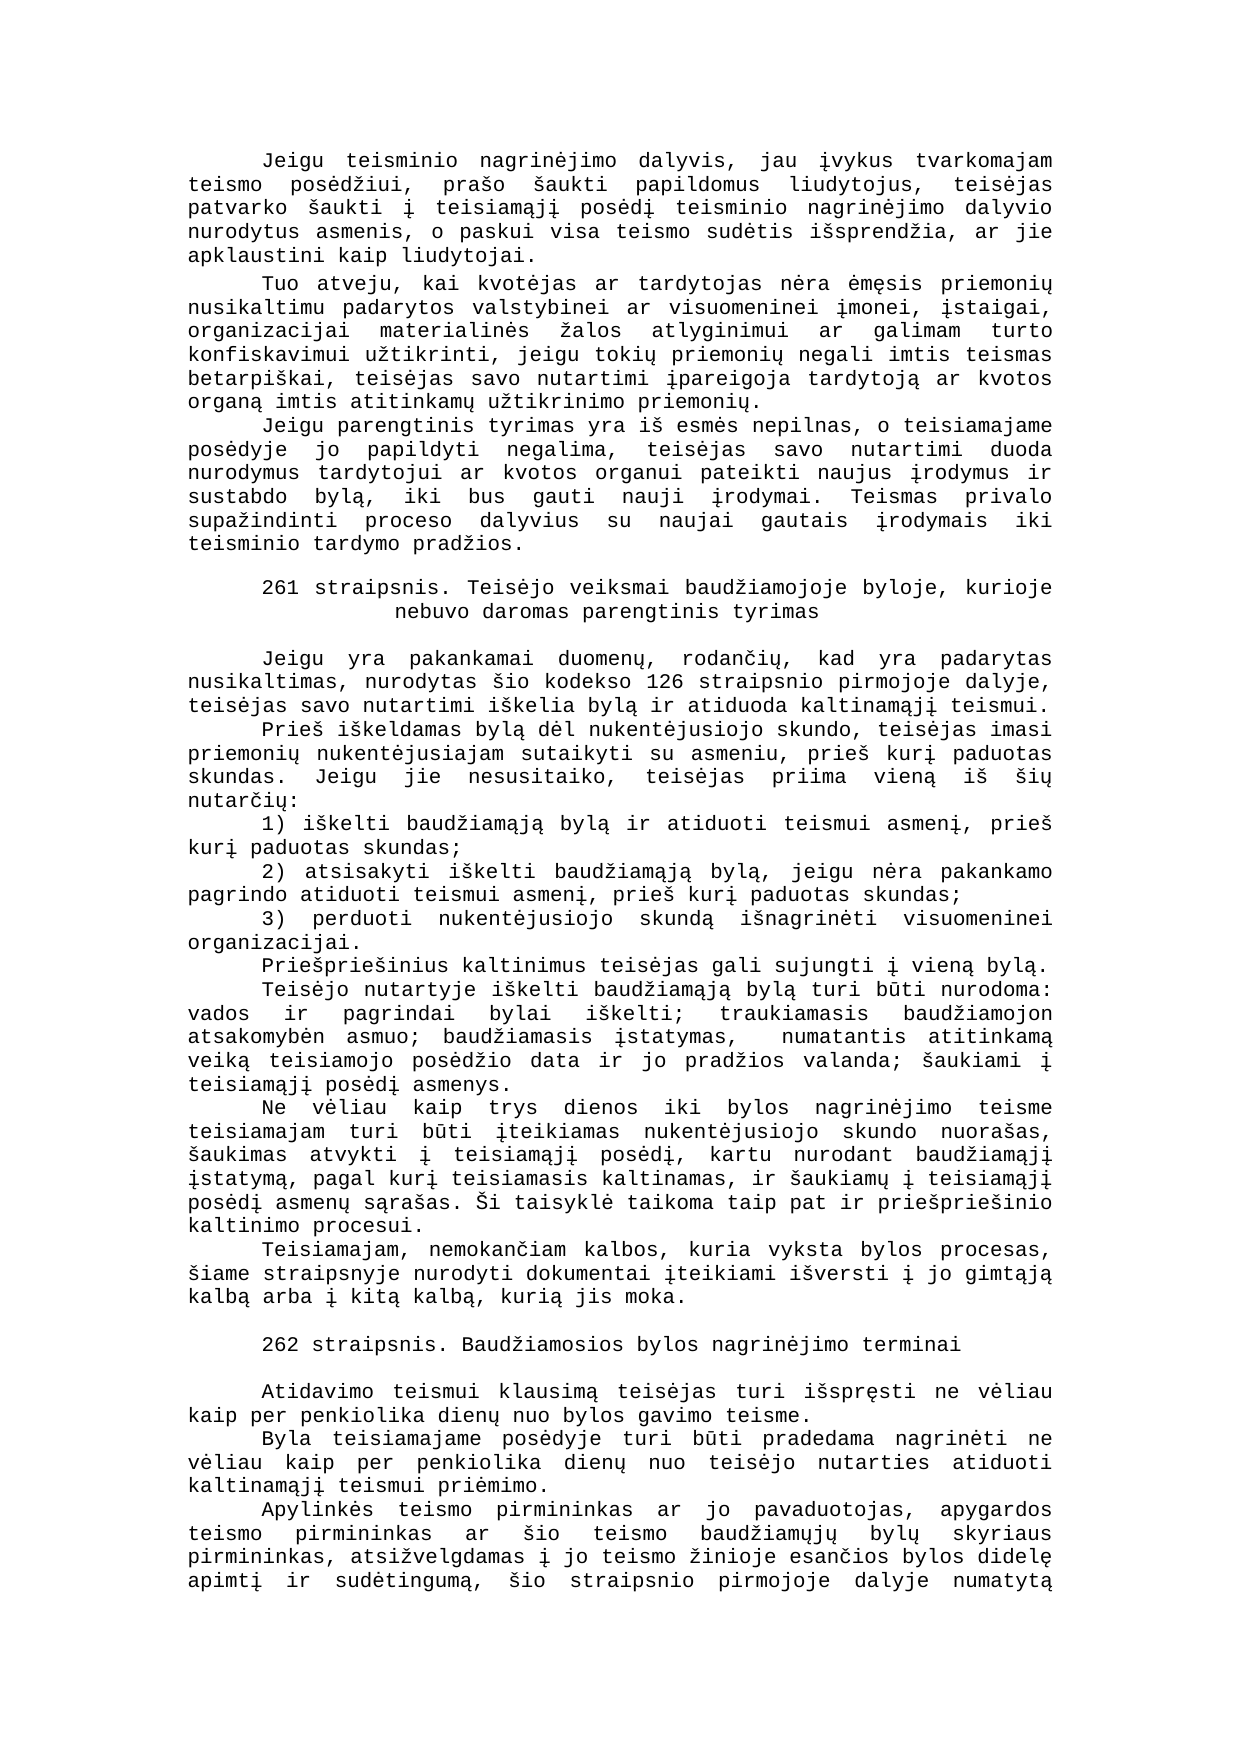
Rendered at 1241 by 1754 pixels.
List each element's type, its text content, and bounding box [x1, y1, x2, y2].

text Teisėjo nutartyje iškelti baudžiamąją bylą turi būti nurodoma: vados ir pagrindai bylai iškelti; traukiamasis baudžiamojon atsakomybėn asmuo; baudžiamasis įstatymas, numatantis atitinkamą veiką teisiamojo posėdžio data ir jo pradžios valanda; šaukiami į teisiamąjį posėdį asmenys. [187, 979, 1053, 1097]
text Teisiamajam, nemokančiam kalbos, kuria vyksta bylos procesas, šiame straipsnyje nurodyti dokumentai įteikiami išversti į jo gimtąją kalbą arba į kitą kalbą, kurią jis moka. [187, 1239, 1053, 1310]
text Ne vėliau kaip trys dienos iki bylos nagrinėjimo teisme teisiamajam turi būti įteikiamas nukentėjusiojo skundo nuorašas, šaukimas atvykti į teisiamąjį posėdį, kartu nurodant baudžiamąjį įstatymą, pagal kurį teisiamasis kaltinamas, ir šaukiamų į teisiamąjį posėdį asmenų sąrašas. Ši taisyklė taikoma taip pat ir priešpriešinio kaltinimo procesui. [187, 1097, 1053, 1239]
text 1) iškelti baudžiamąją bylą ir atiduoti teismui asmenį, prieš kurį paduotas skundas; [187, 813, 1053, 861]
text Apylinkės teismo pirmininkas ar jo pavaduotojas, apygardos teismo pirmininkas ar šio teismo baudžiamųjų bylų skyriaus pirmininkas, atsižvelgdamas į jo teismo žinioje esančios bylos didelę apimtį ir sudėtingumą, šio straipsnio pirmojoje dalyje numatytą [187, 1499, 1053, 1594]
text Jeigu yra pakankamai duomenų, rodančių, kad yra padarytas nusikaltimas, nurodytas šio kodekso 126 straipsnio pirmojoje dalyje, teisėjas savo nutartimi iškelia bylą ir atiduoda kaltinamąjį teismui. [187, 648, 1053, 719]
text 262 straipsnis. Baudžiamosios bylos nagrinėjimo terminai [187, 1334, 1053, 1357]
text Byla teisiamajame posėdyje turi būti pradedama nagrinėti ne vėliau kaip per penkiolika dienų nuo teisėjo nutarties atiduoti kaltinamąjį teismui priėmimo. [187, 1428, 1053, 1499]
text Atidavimo teismui klausimą teisėjas turi išspręsti ne vėliau kaip per penkiolika dienų nuo bylos gavimo teisme. [187, 1381, 1053, 1428]
text Tuo atveju, kai kvotėjas ar tardytojas nėra ėmęsis priemonių nusikaltimu padarytos valstybinei ar visuomeninei įmonei, įstaigai, organizacijai materialinės žalos atlyginimui ar galimam turto konfiskavimui užtikrinti, jeigu tokių priemonių negali imtis teismas betarpiškai, teisėjas savo nutartimi įpareigoja tardytoją ar kvotos organą imtis atitinkamų užtikrinimo priemonių. [187, 273, 1053, 415]
text 261 straipsnis. Teisėjo veiksmai baudžiamojoje byloje, kurioje nebuvo daromas parengtinis tyrimas [261, 577, 1053, 624]
text 2) atsisakyti iškelti baudžiamąją bylą, jeigu nėra pakankamo pagrindo atiduoti teismui asmenį, prieš kurį paduotas skundas; [187, 861, 1053, 908]
text Jeigu parengtinis tyrimas yra iš esmės nepilnas, o teisiamajame posėdyje jo papildyti negalima, teisėjas savo nutartimi duoda nurodymus tardytojui ar kvotos organui pateikti naujus įrodymus ir sustabdo bylą, iki bus gauti nauji įrodymai. Teismas privalo supažindinti proceso dalyvius su naujai gautais įrodymais iki teisminio tardymo pradžios. [187, 415, 1053, 557]
text Jeigu teisminio nagrinėjimo dalyvis, jau įvykus tvarkomajam teismo posėdžiui, prašo šaukti papildomus liudytojus, teisėjas patvarko šaukti į teisiamąjį posėdį teisminio nagrinėjimo dalyvio nurodytus asmenis, o paskui visa teismo sudėtis išsprendžia, ar jie apklaustini kaip liudytojai. [187, 150, 1053, 268]
text Priešpriešinius kaltinimus teisėjas gali sujungti į vieną bylą. [187, 955, 1053, 979]
text 3) perduoti nukentėjusiojo skundą išnagrinėti visuomeninei organizacijai. [187, 908, 1053, 955]
text Prieš iškeldamas bylą dėl nukentėjusiojo skundo, teisėjas imasi priemonių nukentėjusiajam sutaikyti su asmeniu, prieš kurį paduotas skundas. Jeigu jie nesusitaiko, teisėjas priima vieną iš šių nutarčių: [187, 719, 1053, 813]
